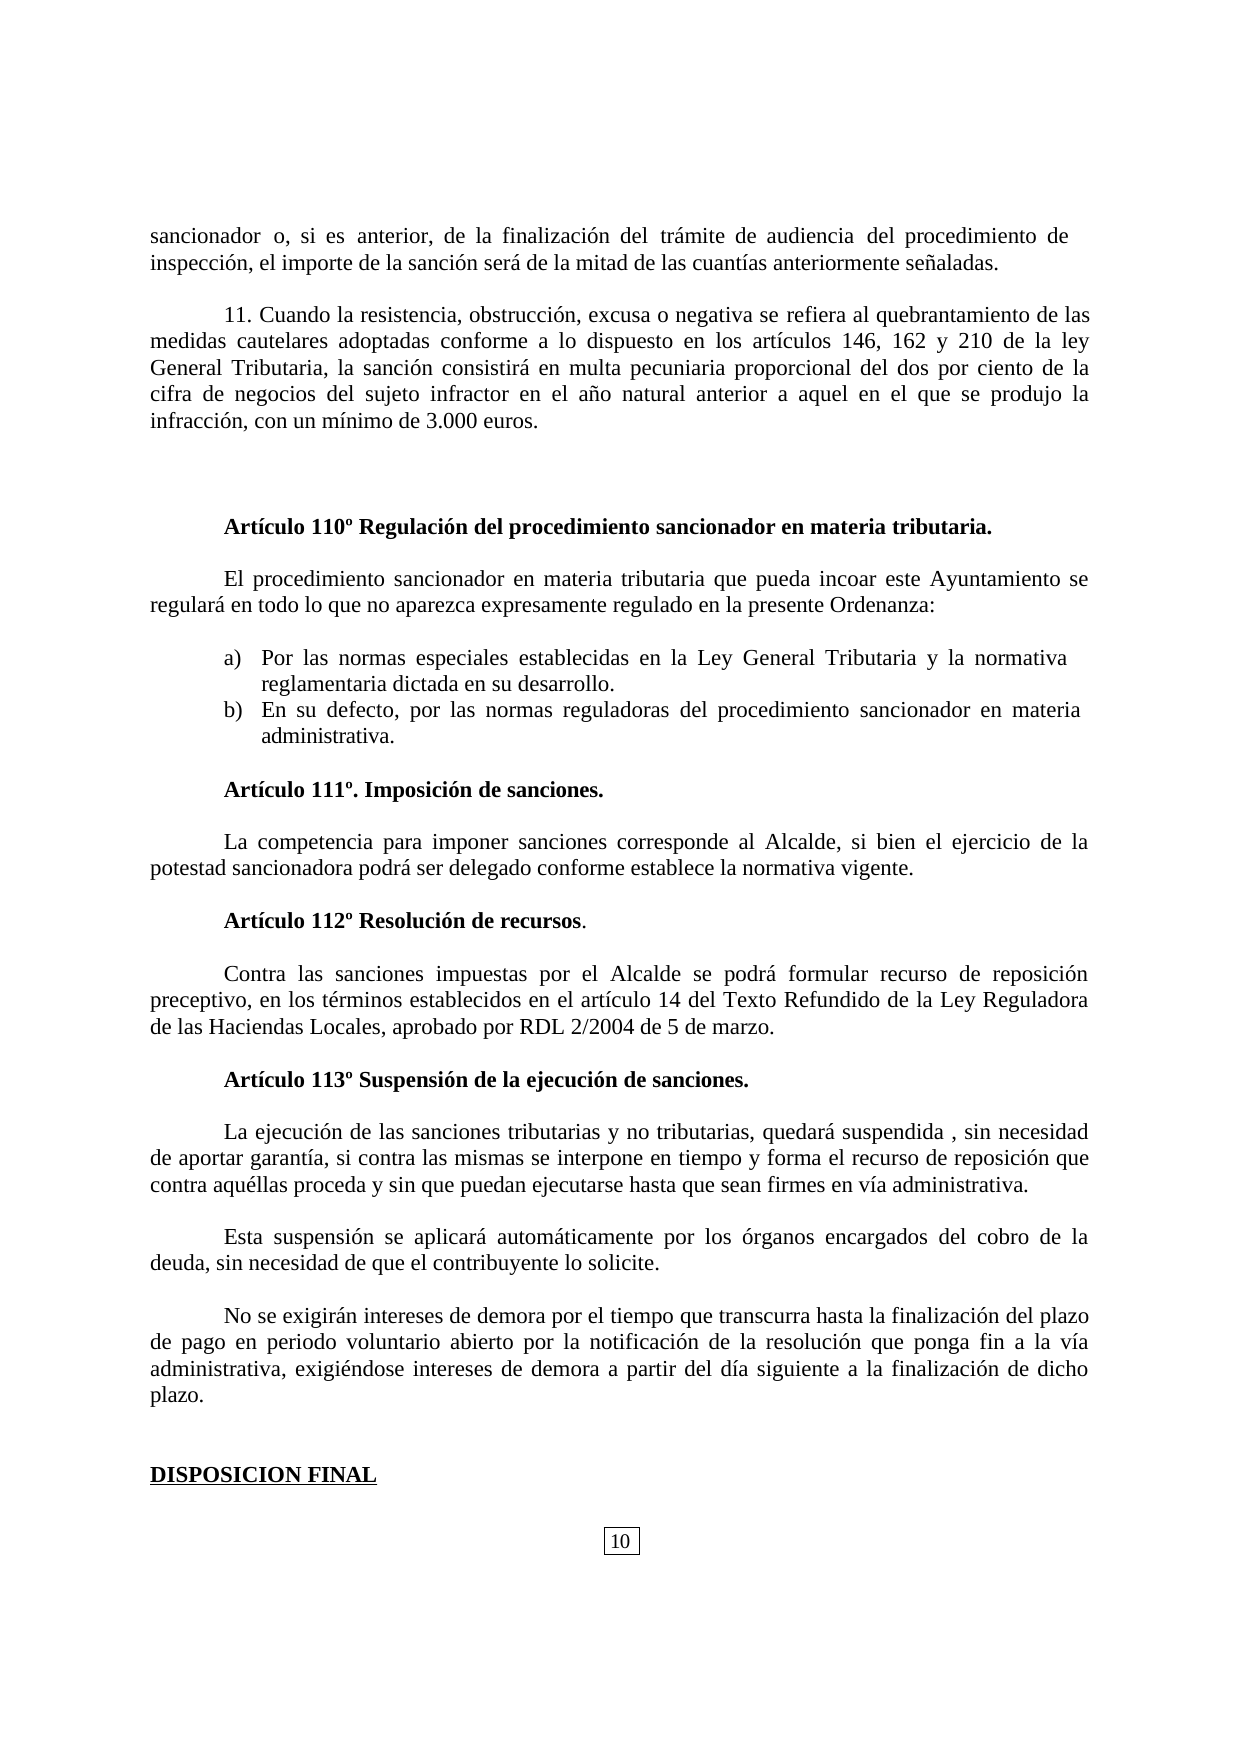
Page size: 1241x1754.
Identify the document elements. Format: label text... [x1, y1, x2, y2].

list Cuando la resistencia, obstrucción, excusa o negativa se refiera al quebrantamiento de las medidas cautelares adoptadas conforme a lo dispuesto en los artículos 146, 162 y 210 de la ley General Tributaria, la sanción consistirá en multa pecuniaria proporcional del dos por ciento de la cifra de negocios del sujeto infractor en el año natural anterior a aquel en el que se produjo la infracción, con un mínimo de 3.000 euros. [150, 301, 1091, 433]
subtitle Artículo 112º Resolución de recursos. [223, 907, 1103, 933]
subtitle Artículo 110º Regulación del procedimiento sancionador en materia tributaria. [223, 513, 1103, 539]
text La ejecución de las sanciones tributarias y no tributarias, quedará suspendida , sin necesidad de aportar garantía, si contra las mismas se interpone en tiempo y forma el recurso de reposición que contra aquéllas proceda y sin que puedan ejecutarse hasta que sean firmes en vía administrativa. [150, 1118, 1091, 1197]
subtitle Artículo 113º Suspensión de la ejecución de sanciones. [223, 1066, 1103, 1092]
list En su defecto, por las normas reguladoras del procedimiento sancionador en materia administrativa. [223, 697, 1089, 749]
subtitle DISPOSICION FINAL [150, 1461, 1103, 1487]
text Contra las sanciones impuestas por el Alcalde se podrá formular recurso de reposición preceptivo, en los términos establecidos en el artículo 14 del Texto Refundido de la Ley Reguladora de las Haciendas Locales, aprobado por RDL 2/2004 de 5 de marzo. [150, 960, 1090, 1039]
text El procedimiento sancionador en materia tributaria que pueda incoar este Ayuntamiento se regulará en todo lo que no aparezca expresamente regulado en la presente Ordenanza: [150, 565, 1090, 618]
text La competencia para imponer sanciones corresponde al Alcalde, si bien el ejercicio de la potestad sancionadora podrá ser delegado conforme establece la normativa vigente. [150, 828, 1090, 881]
subtitle Artículo 111º. Imposición de sanciones. [223, 776, 1103, 802]
text No se exigirán intereses de demora por el tiempo que transcurra hasta la finalización del plazo de pago en periodo voluntario abierto por la notificación de la resolución que ponga fin a la vía administrativa, exigiéndose intereses de demora a partir del día siguiente a la finalización de dicho plazo. [150, 1302, 1090, 1407]
text Esta suspensión se aplicará automáticamente por los órganos encargados del cobro de la deuda, sin necesidad de que el contribuyente lo solicite. [150, 1224, 1089, 1275]
text sancionador o, si es anterior, de la finalización del trámite de audiencia del procedimiento de inspección, el importe de la sanción será de la mitad de las cuantías anteriormente señaladas. [150, 222, 1103, 275]
list Por las normas especiales establecidas en la Ley General Tributaria y la normativa reglamentaria dictada en su desarrollo. [223, 644, 1089, 697]
